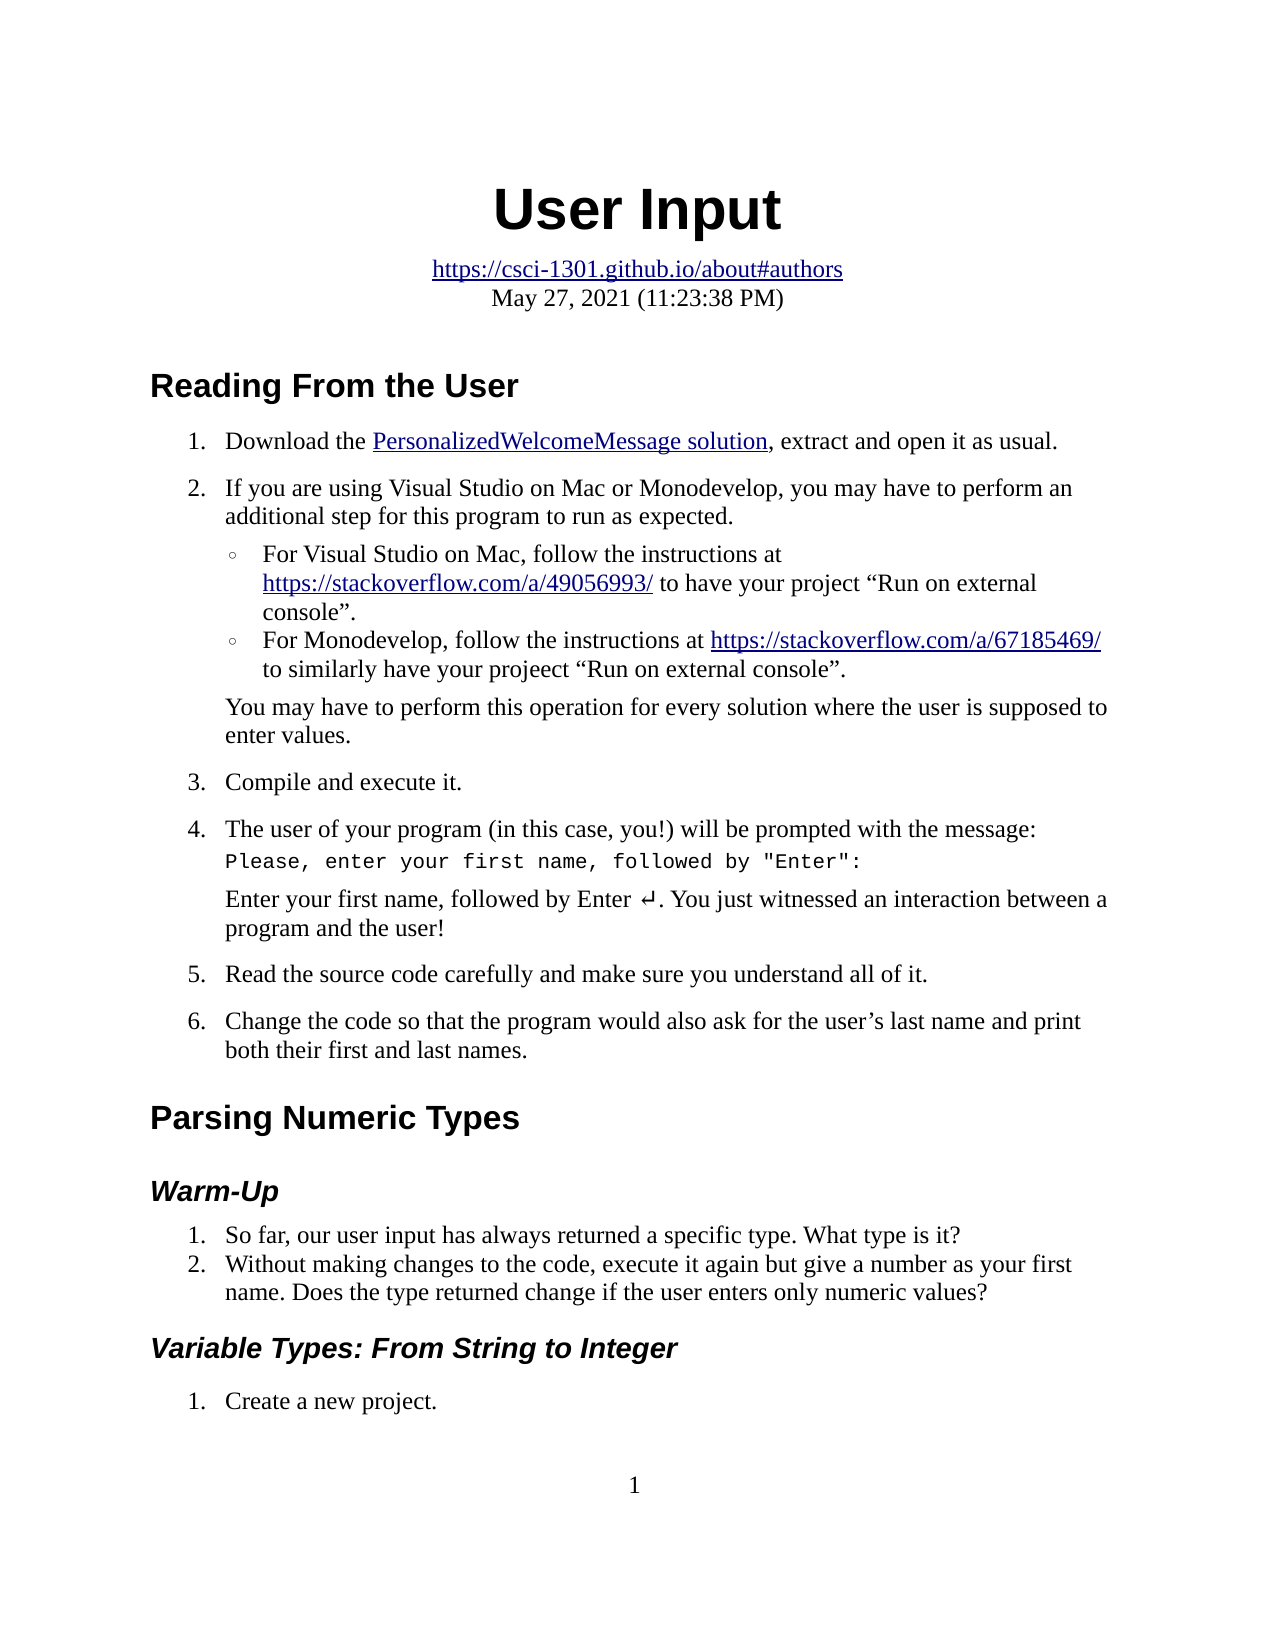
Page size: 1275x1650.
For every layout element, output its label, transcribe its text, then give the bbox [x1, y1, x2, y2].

subtitle Parsing Numeric Types [150, 1098, 1125, 1136]
subtitle Warm-Up [150, 1174, 1125, 1207]
list Create a new project. [187, 1386, 1125, 1415]
list Download the PersonalizedWelcomeMessage solution, extract and open it as usual. [187, 426, 1125, 455]
list For Visual Studio on Mac, follow the instructions at https://stackoverflow.com/a/49056993/ to have your project “Run on external console”. [225, 539, 1125, 625]
list Read the source code carefully and make sure you understand all of it. [187, 959, 1125, 988]
list Enter your first name, followed by Enter ↵. You just witnessed an interaction between a program and the user! [187, 884, 1125, 942]
list The user of your program (in this case, you!) will be prompted with the message: [187, 814, 1125, 843]
list Change the code so that the program would also ask for the user’s last name and print both their first and last names. [187, 1006, 1125, 1064]
list For Monodevelop, follow the instructions at https://stackoverflow.com/a/67185469/ to similarly have your projeect “Run on external console”. [225, 625, 1125, 683]
subtitle Variable Types: From String to Integer [150, 1331, 1125, 1365]
list Without making changes to the code, execute it again but give a number as your first name. Does the type returned change if the user enters only numeric values? [187, 1249, 1125, 1306]
list If you are using Visual Studio on Mac or Monodevelop, you may have to perform an additional step for this program to run as expected. [187, 473, 1125, 530]
text https://csci-1301.github.io/about#authors [150, 254, 1125, 283]
title User Input [150, 175, 1125, 242]
text May 27, 2021 (11:23:38 PM) [150, 283, 1125, 312]
list Please, enter your first name, followed by "Enter": [187, 852, 1125, 875]
list So far, our user input has always returned a specific type. What type is it? [187, 1220, 1125, 1249]
list You may have to perform this operation for every solution where the user is supposed to enter values. [187, 692, 1125, 749]
list Compile and execute it. [187, 767, 1125, 796]
subtitle Reading From the User [150, 366, 1125, 404]
